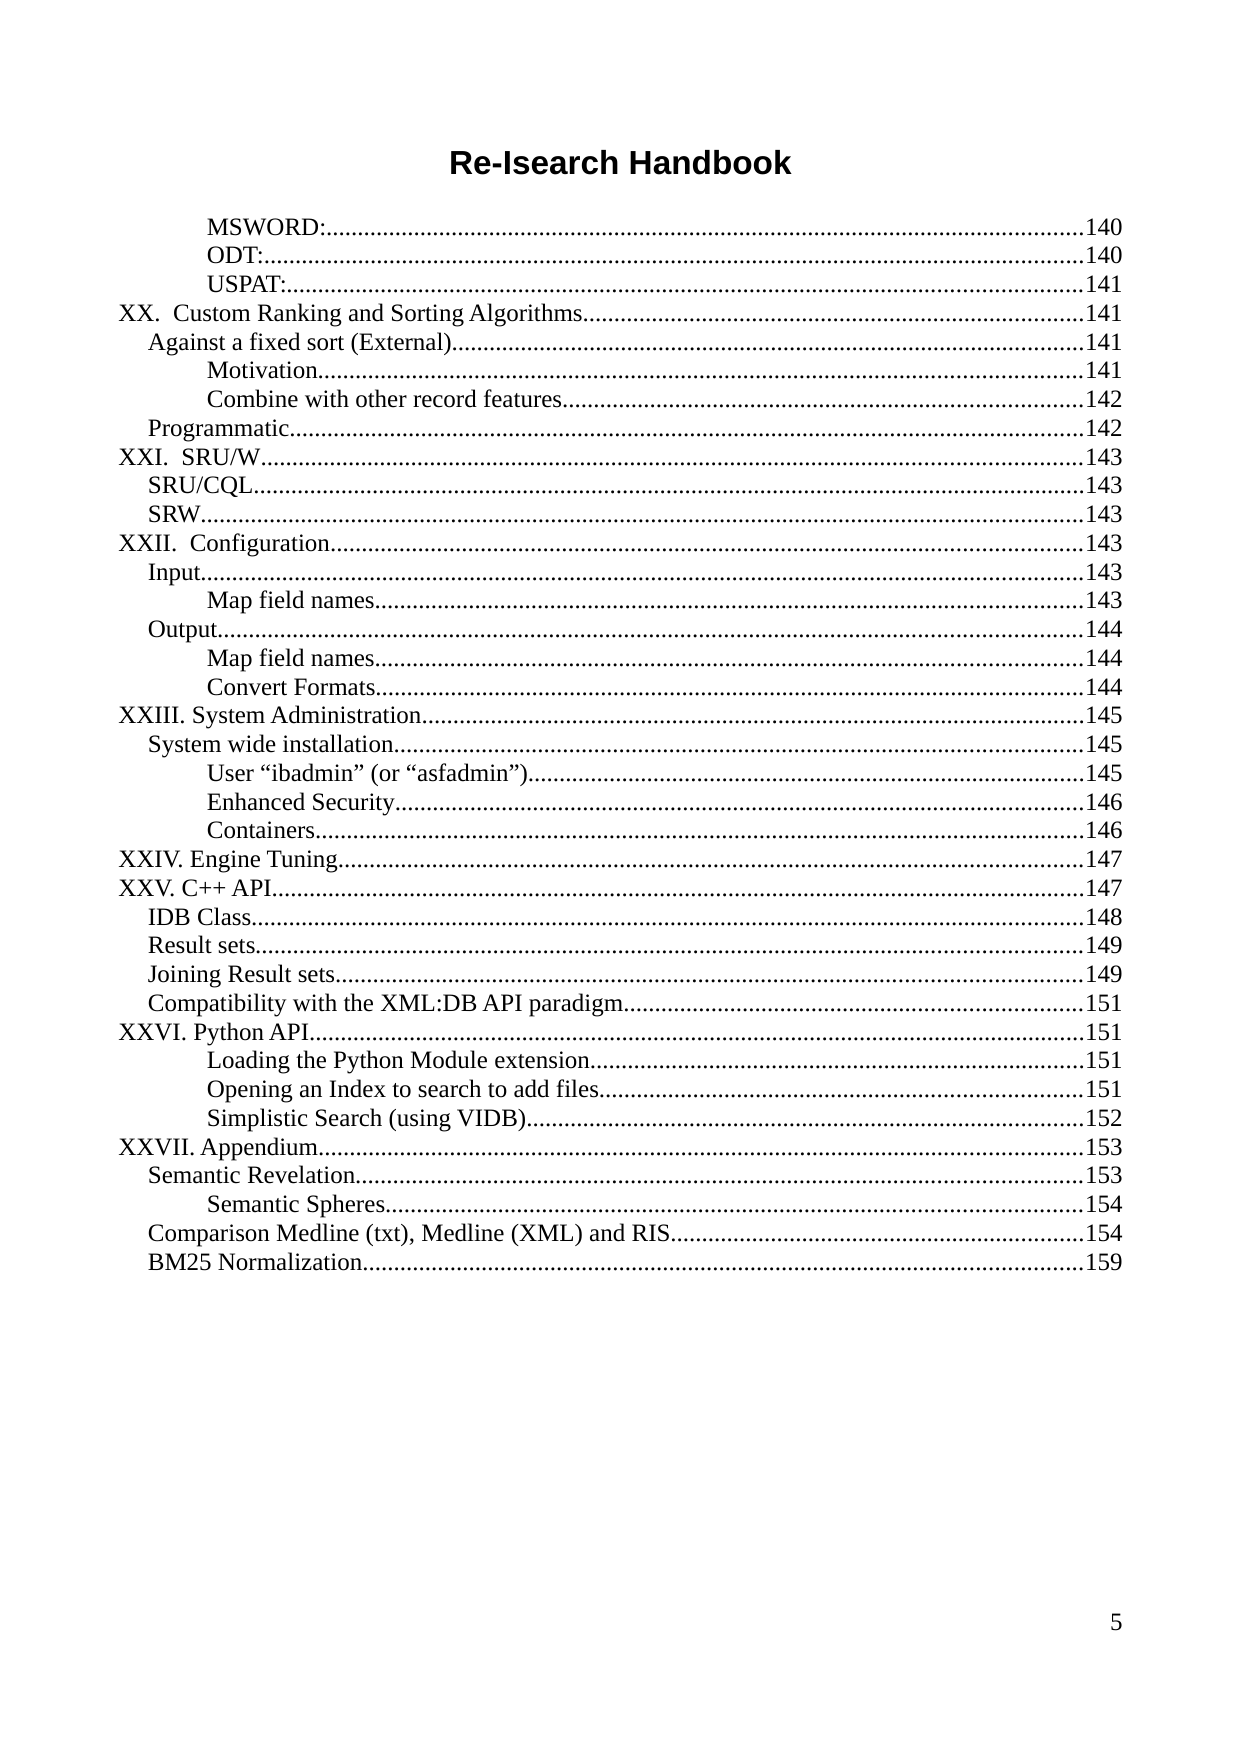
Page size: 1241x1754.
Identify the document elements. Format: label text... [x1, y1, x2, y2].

text Compatibility with the XML:DB API paradigm 151 [148, 988, 1122, 1017]
text Semantic Revelation 153 [148, 1160, 1122, 1189]
text SRU/CQL 143 [148, 470, 1122, 499]
text Loading the Python Module extension 151 [207, 1045, 1122, 1074]
text XXIII. System Administration 145 [118, 700, 1122, 729]
text Enhanced Security 146 [207, 787, 1122, 815]
text Map field names 143 [207, 585, 1122, 614]
text ODT: 140 [207, 240, 1122, 269]
text Combine with other record features 142 [207, 384, 1122, 413]
text Opening an Index to search to add files 151 [207, 1074, 1122, 1103]
text Output 144 [148, 614, 1122, 643]
text XXI. SRU/W 143 [118, 442, 1122, 470]
text System wide installation 145 [148, 729, 1122, 758]
text Semantic Spheres 154 [207, 1189, 1122, 1218]
text SRW 143 [148, 499, 1122, 528]
text USPAT: 141 [207, 269, 1122, 298]
text Comparison Medline (txt), Medline (XML) and RIS 154 [148, 1218, 1122, 1247]
text MSWORD: 140 [207, 212, 1122, 240]
text Input 143 [148, 557, 1122, 585]
text XXV. C++ API 147 [118, 873, 1122, 902]
text XXII. Configuration 143 [118, 528, 1122, 557]
text XXVI. Python API 151 [118, 1017, 1122, 1045]
text Motivation 141 [207, 355, 1122, 384]
text Programmatic 142 [148, 413, 1122, 442]
text Simplistic Search (using VIDB) 152 [207, 1103, 1122, 1132]
text Convert Formats 144 [207, 672, 1122, 700]
text XXVII. Appendium 153 [118, 1132, 1122, 1160]
text BM25 Normalization 159 [148, 1247, 1122, 1275]
text User “ibadmin” (or “asfadmin”) 145 [207, 758, 1122, 787]
text Against a fixed sort (External) 141 [148, 327, 1122, 355]
text Joining Result sets 149 [148, 959, 1122, 988]
text XX. Custom Ranking and Sorting Algorithms 141 [118, 298, 1122, 327]
text XXIV. Engine Tuning 147 [118, 844, 1122, 873]
text Containers 146 [207, 815, 1122, 844]
text Map field names 144 [207, 643, 1122, 672]
text IDB Class 148 [148, 902, 1122, 930]
text Result sets 149 [148, 930, 1122, 959]
